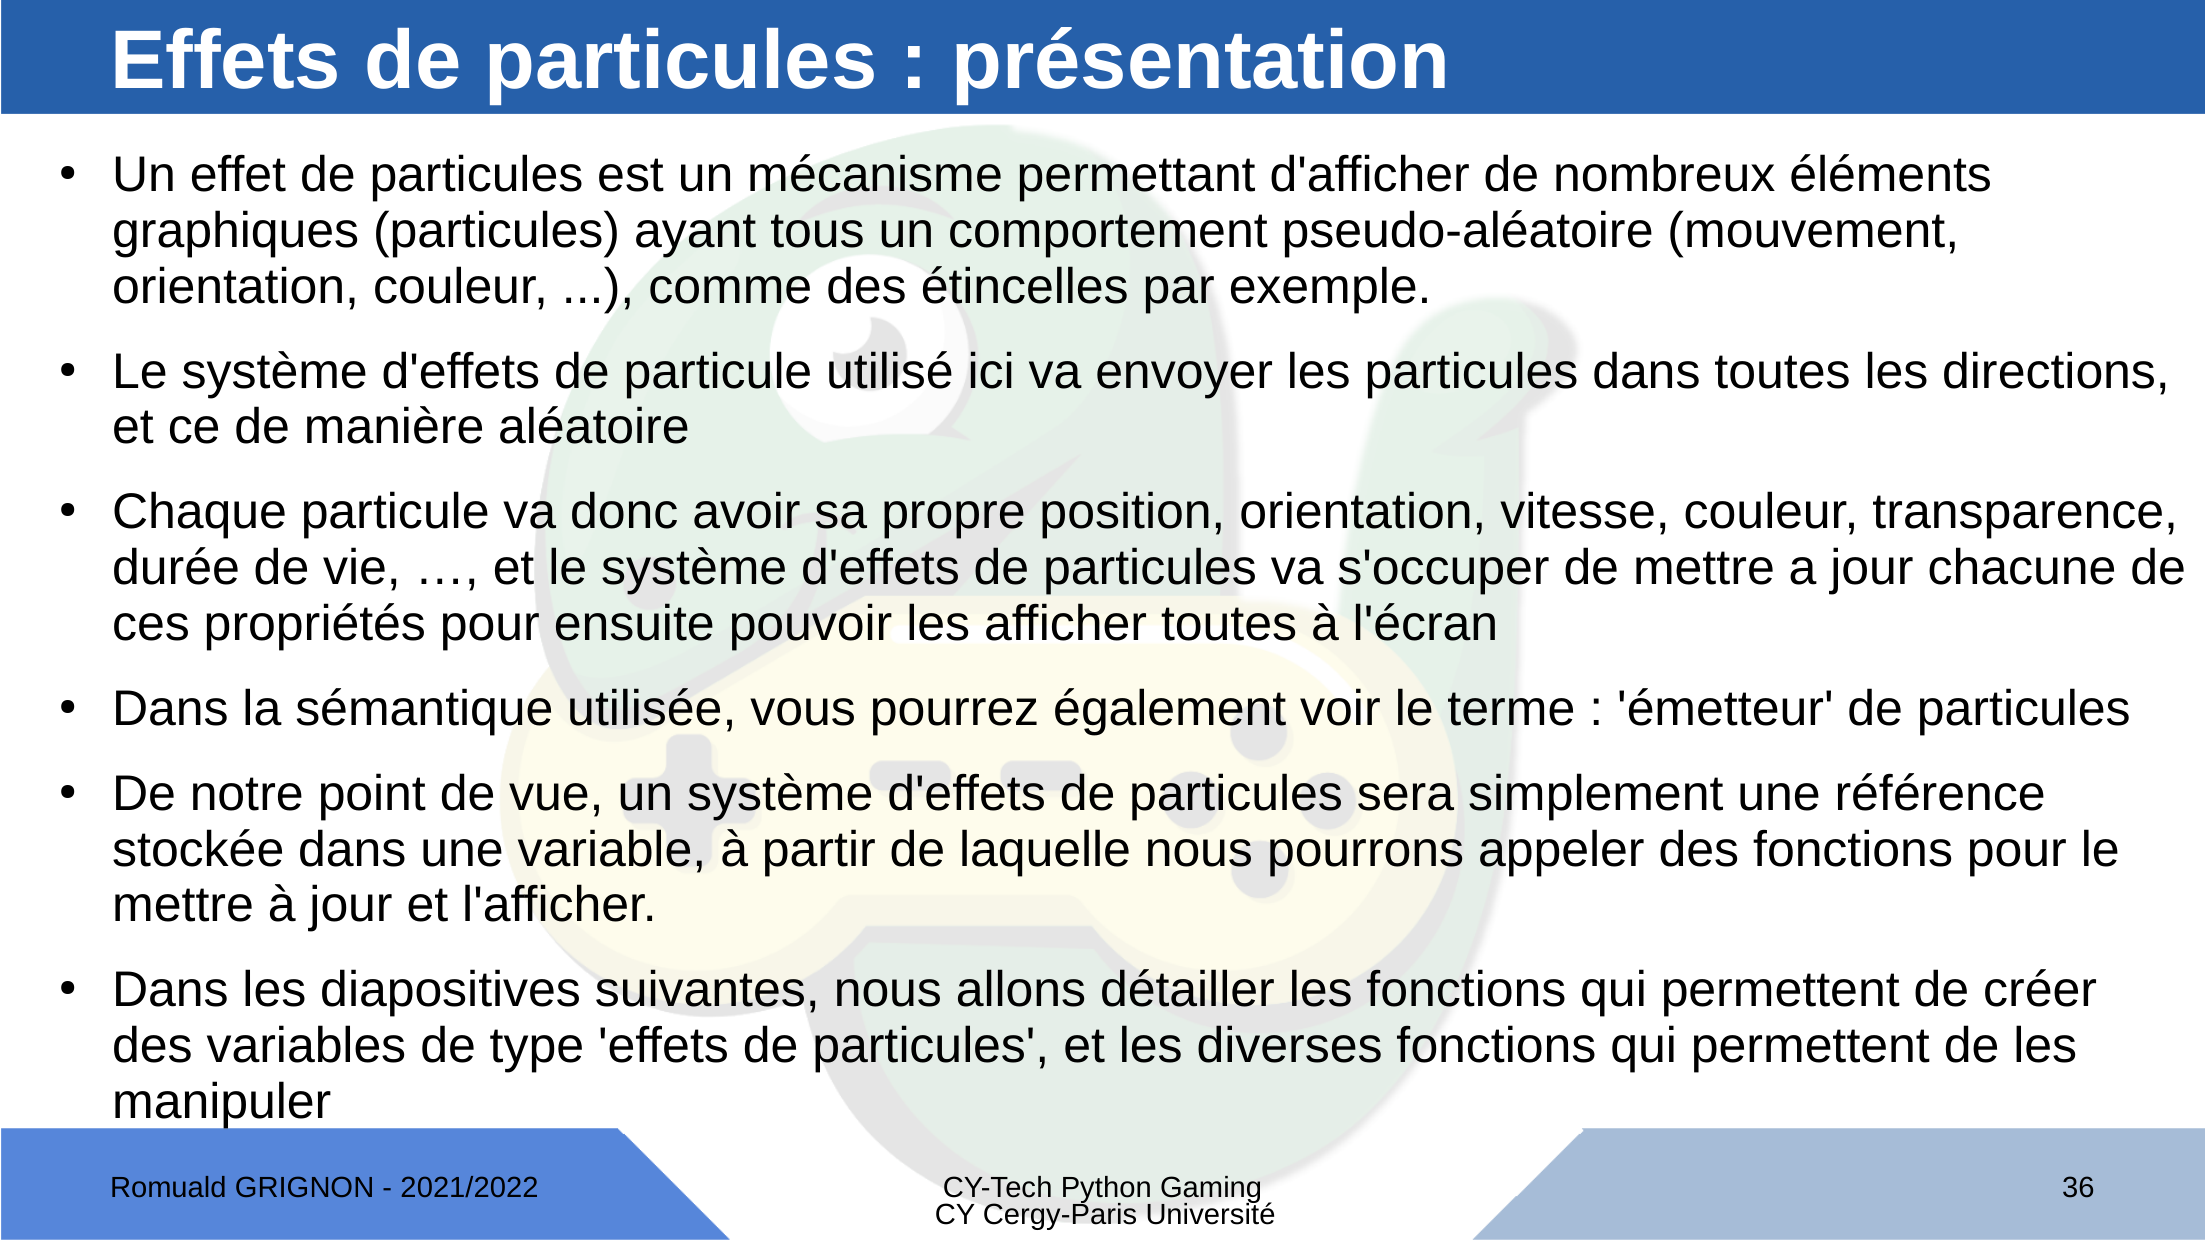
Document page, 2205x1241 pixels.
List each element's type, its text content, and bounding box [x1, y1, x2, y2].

list Un effet de particules est un mécanisme permettant d'afficher de nombreux éléments graphiques (particules) ayant tous un comportement pseudo-aléatoire (mouvement, orientation, couleur, ...), comme des étincelles par exemple. Le système d'effets de particule utilisé ici va envoyer les particules dans toutes les directions, et ce de manière aléatoire Chaque particule va donc avoir sa propre position, orientation, vitesse, couleur, transparence, durée de vie, …, et le système d'effets de particules va s'occuper de mettre a jour chacune de ces propriétés pour ensuite pouvoir les afficher toutes à l'écran Dans la sémantique utilisée, vous pourrez également voir le terme : 'émetteur' de particules De notre point de vue, un système d'effets de particules sera simplement une référence stockée dans une variable, à partir de laquelle nous pourrons appeler des fonctions pour le mettre à jour et l'afficher. Dans les diapositives suivantes, nous allons détailler les fonctions qui permettent de créer des variables de type 'effets de particules', et les diverses fonctions qui permettent de les manipuler [41, 217, 2192, 1131]
picture [0, 0, 2205, 1241]
title Effets de particules : présentation [110, 49, 2095, 217]
